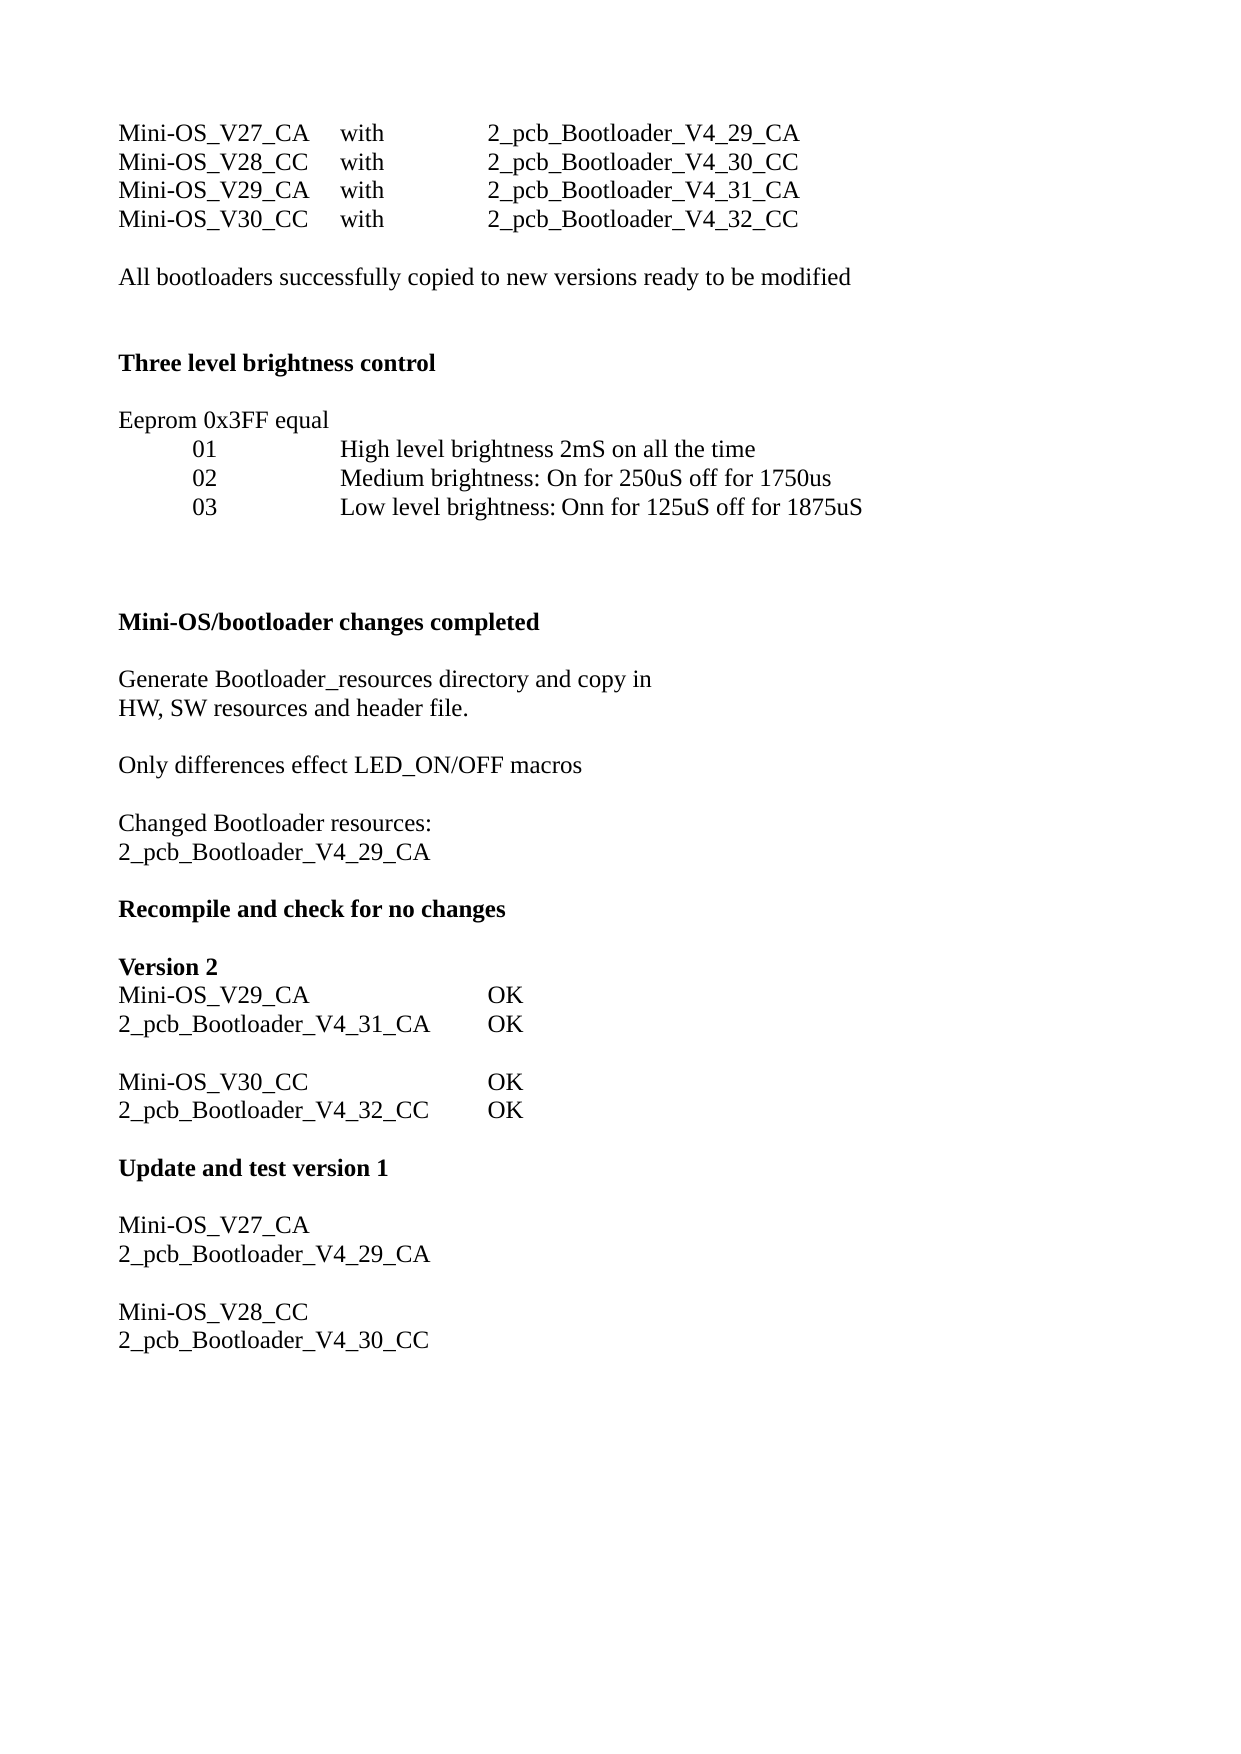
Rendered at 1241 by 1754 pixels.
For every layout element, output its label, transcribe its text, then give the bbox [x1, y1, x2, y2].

text Mini-OS_V29_CA OK [118, 981, 1122, 1009]
text 2_pcb_Bootloader_V4_29_CA [118, 837, 1122, 866]
text Mini-OS_V27_CA with 2_pcb_Bootloader_V4_29_CA [118, 118, 1122, 147]
text Mini-OS_V30_CC OK [118, 1067, 1122, 1096]
text Mini-OS_V29_CA with 2_pcb_Bootloader_V4_31_CA [118, 176, 1122, 204]
text Recompile and check for no changes [118, 894, 1122, 923]
text Mini-OS_V30_CC with 2_pcb_Bootloader_V4_32_CC [118, 204, 1122, 233]
text 02 Medium brightness: On for 250uS off for 1750us [118, 463, 1122, 492]
text Mini-OS_V28_CC [118, 1297, 1122, 1326]
text All bootloaders successfully copied to new versions ready to be modified [118, 262, 1122, 291]
text 03 Low level brightness: Onn for 125uS off for 1875uS [118, 492, 1122, 521]
text Update and test version 1 [118, 1153, 1122, 1182]
text Only differences effect LED_ON/OFF macros [118, 751, 1122, 779]
text Changed Bootloader resources: [118, 808, 1122, 837]
text Generate Bootloader_resources directory and copy in [118, 664, 1122, 693]
text 2_pcb_Bootloader_V4_29_CA [118, 1239, 1122, 1268]
text 2_pcb_Bootloader_V4_31_CA OK [118, 1009, 1122, 1038]
text 01 High level brightness 2mS on all the time [118, 434, 1122, 463]
text Version 2 [118, 952, 1122, 981]
text 2_pcb_Bootloader_V4_30_CC [118, 1326, 1122, 1354]
text 2_pcb_Bootloader_V4_32_CC OK [118, 1096, 1122, 1124]
text Three level brightness control [118, 348, 1122, 377]
text Mini-OS/bootloader changes completed [118, 607, 1122, 636]
text HW, SW resources and header file. [118, 693, 1122, 722]
text Mini-OS_V28_CC with 2_pcb_Bootloader_V4_30_CC [118, 147, 1122, 176]
text Mini-OS_V27_CA [118, 1211, 1122, 1239]
text Eeprom 0x3FF equal [118, 406, 1122, 434]
